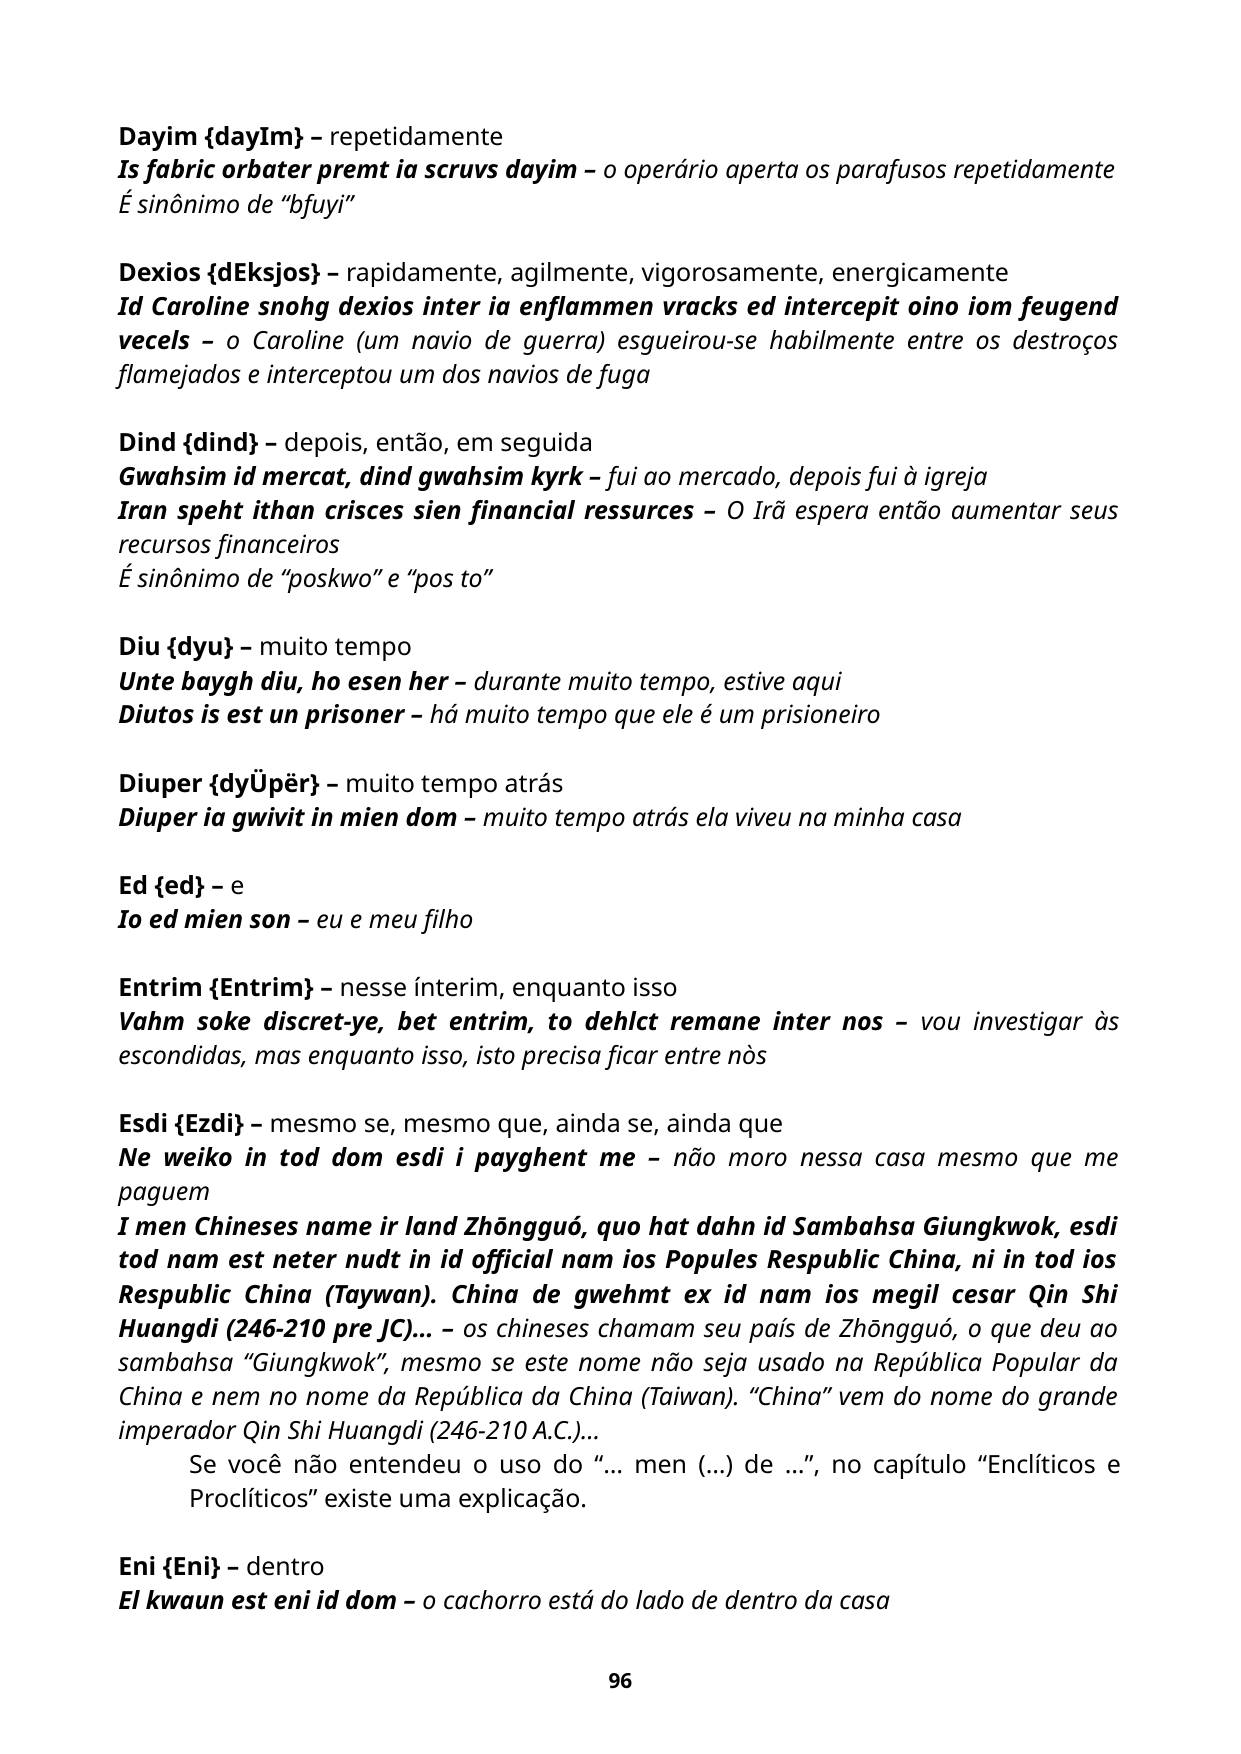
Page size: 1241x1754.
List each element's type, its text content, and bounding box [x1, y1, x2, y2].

text Esdi {Ezdi} – mesmo se, mesmo que, ainda se, ainda que [118, 1106, 1122, 1140]
text Vahm soke discret-ye, bet entrim, to dehlct remane inter nos – vou investigar às escondidas, mas enquanto isso, isto precisa ficar entre nòs [118, 1004, 1122, 1072]
text Ed {ed} – e [118, 867, 1122, 902]
text Iran speht ithan crisces sien financial ressurces – O Irã espera então aumentar seus recursos financeiros [118, 493, 1122, 561]
text Diuper ia gwivit in mien dom – muito tempo atrás ela viveu na minha casa [118, 799, 1122, 833]
text Eni {Eni} – dentro [118, 1549, 1122, 1583]
text Dexios {dEksjos} – rapidamente, agilmente, vigorosamente, energicamente [118, 254, 1122, 288]
text El kwaun est eni id dom – o cachorro está do lado de dentro da casa [118, 1583, 1122, 1617]
text Diutos is est un prisoner – há muito tempo que ele é um prisioneiro [118, 697, 1122, 731]
text Diuper {dyÜpër} – muito tempo atrás [118, 765, 1122, 799]
text I men Chineses name ir land Zhōngguó, quo hat dahn id Sambahsa Giungkwok, esdi tod nam est neter nudt in id official nam ios Popules Respublic China, ni in tod ios Respublic China (Taywan). China de gwehmt ex id nam ios megil cesar Qin Shi Huangdi (246-210 pre JC)… – os chineses chamam seu país de Zhōngguó, o que deu ao sambahsa “Giungkwok”, mesmo se este nome não seja usado na República Popular da China e nem no nome da República da China (Taiwan). “China” vem do nome do grande imperador Qin Shi Huangdi (246-210 A.C.)… [118, 1208, 1122, 1447]
text Id Caroline snohg dexios inter ia enflammen vracks ed intercepit oino iom feugend vecels – o Caroline (um navio de guerra) esgueirou-se habilmente entre os destroços flamejados e interceptou um dos navios de fuga [118, 288, 1122, 391]
text Io ed mien son – eu e meu filho [118, 902, 1122, 936]
text Ne weiko in tod dom esdi i payghent me – não moro nessa casa mesmo que me paguem [118, 1140, 1122, 1208]
text Diu {dyu} – muito tempo [118, 629, 1122, 663]
text Dind {dind} – depois, então, em seguida [118, 425, 1122, 459]
text Is fabric orbater premt ia scruvs dayim – o operário aperta os parafusos repetidamente [118, 152, 1122, 186]
text Unte baygh diu, ho esen her – durante muito tempo, estive aqui [118, 663, 1122, 697]
text É sinônimo de “poskwo” e “pos to” [118, 561, 1122, 595]
text Dayim {dayIm} – repetidamente [118, 118, 1122, 152]
text É sinônimo de “bfuyi” [118, 186, 1122, 220]
text Entrim {Entrim} – nesse ínterim, enquanto isso [118, 970, 1122, 1004]
text Gwahsim id mercat, dind gwahsim kyrk – fui ao mercado, depois fui à igreja [118, 459, 1122, 493]
text Se você não entendeu o uso do “… men (…) de …”, no capítulo “Enclíticos e Proclíticos” existe uma explicação. [189, 1447, 1122, 1515]
